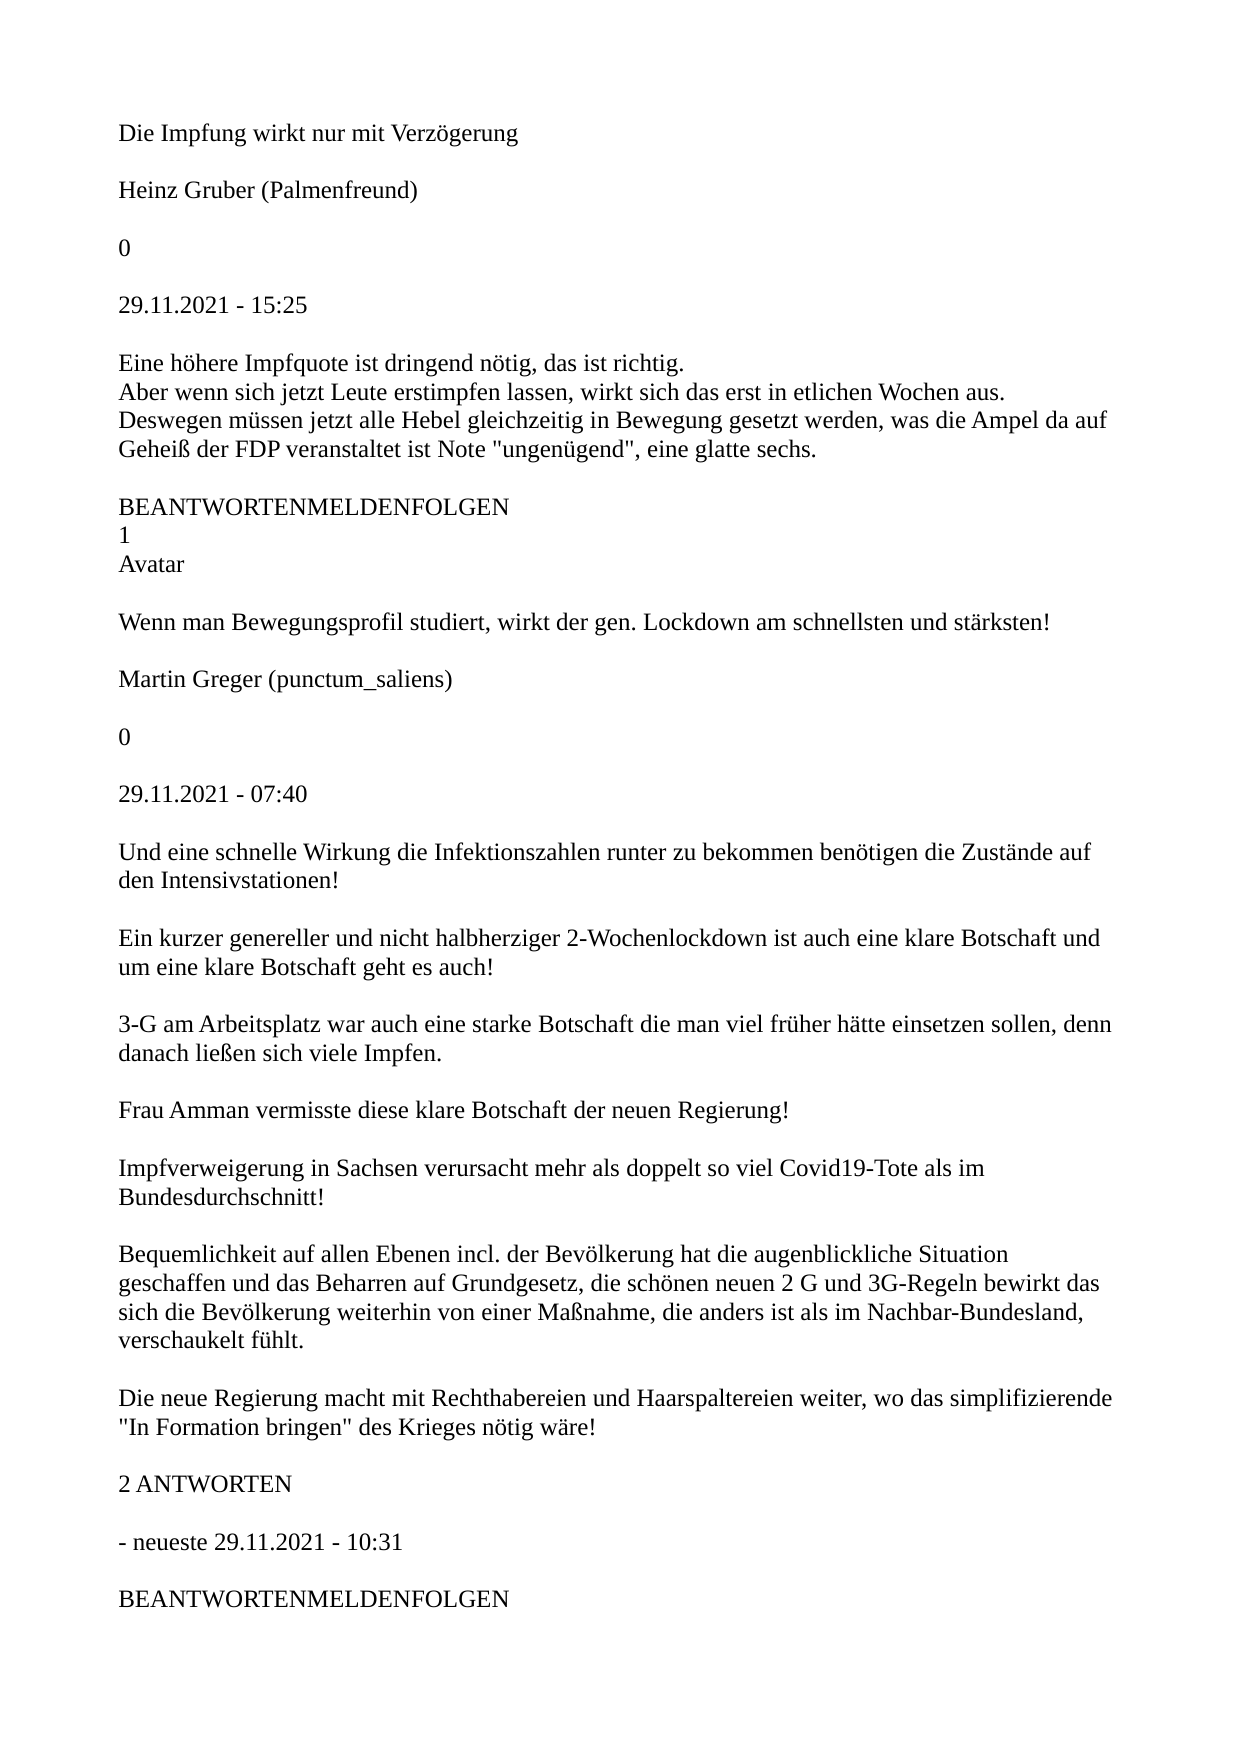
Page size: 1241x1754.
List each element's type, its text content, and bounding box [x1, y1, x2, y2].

text BEANTWORTENMELDENFOLGEN [118, 1584, 1122, 1613]
text - neueste 29.11.2021 - 10:31 [118, 1527, 1122, 1556]
text Eine höhere Impfquote ist dringend nötig, das ist richtig. [118, 348, 1122, 377]
text 1 [118, 521, 1122, 549]
text Die Impfung wirkt nur mit Verzögerung [118, 118, 1122, 147]
text Impfverweigerung in Sachsen verursacht mehr als doppelt so viel Covid19-Tote als im Bundesdurchschnitt! [118, 1153, 1122, 1211]
text 3-G am Arbeitsplatz war auch eine starke Botschaft die man viel früher hätte einsetzen sollen, denn danach ließen sich viele Impfen. [118, 1009, 1122, 1067]
text 29.11.2021 - 15:25 [118, 291, 1122, 319]
text Deswegen müssen jetzt alle Hebel gleichzeitig in Bewegung gesetzt werden, was die Ampel da auf Geheiß der FDP veranstaltet ist Note "ungenügend", eine glatte sechs. [118, 406, 1122, 463]
text Wenn man Bewegungsprofil studiert, wirkt der gen. Lockdown am schnellsten und stärksten! [118, 607, 1122, 636]
text Aber wenn sich jetzt Leute erstimpfen lassen, wirkt sich das erst in etlichen Wochen aus. [118, 377, 1122, 406]
text Ein kurzer genereller und nicht halbherziger 2-Wochenlockdown ist auch eine klare Botschaft und um eine klare Botschaft geht es auch! [118, 923, 1122, 981]
text Bequemlichkeit auf allen Ebenen incl. der Bevölkerung hat die augenblickliche Situation geschaffen und das Beharren auf Grundgesetz, die schönen neuen 2 G und 3G-Regeln bewirkt das sich die Bevölkerung weiterhin von einer Maßnahme, die anders ist als im Nachbar-Bundesland, verschaukelt fühlt. [118, 1239, 1122, 1354]
text 2 ANTWORTEN [118, 1469, 1122, 1498]
text 0 [118, 233, 1122, 262]
text BEANTWORTENMELDENFOLGEN [118, 492, 1122, 521]
text Martin Greger (punctum_saliens) [118, 664, 1122, 693]
text Frau Amman vermisste diese klare Botschaft der neuen Regierung! [118, 1096, 1122, 1124]
text Und eine schnelle Wirkung die Infektionszahlen runter zu bekommen benötigen die Zustände auf den Intensivstationen! [118, 837, 1122, 894]
text 0 [118, 722, 1122, 751]
text Die neue Regierung macht mit Rechthabereien und Haarspaltereien weiter, wo das simplifizierende "In Formation bringen" des Krieges nötig wäre! [118, 1383, 1122, 1441]
text 29.11.2021 - 07:40 [118, 779, 1122, 808]
text Avatar [118, 549, 1122, 578]
text Heinz Gruber (Palmenfreund) [118, 176, 1122, 204]
